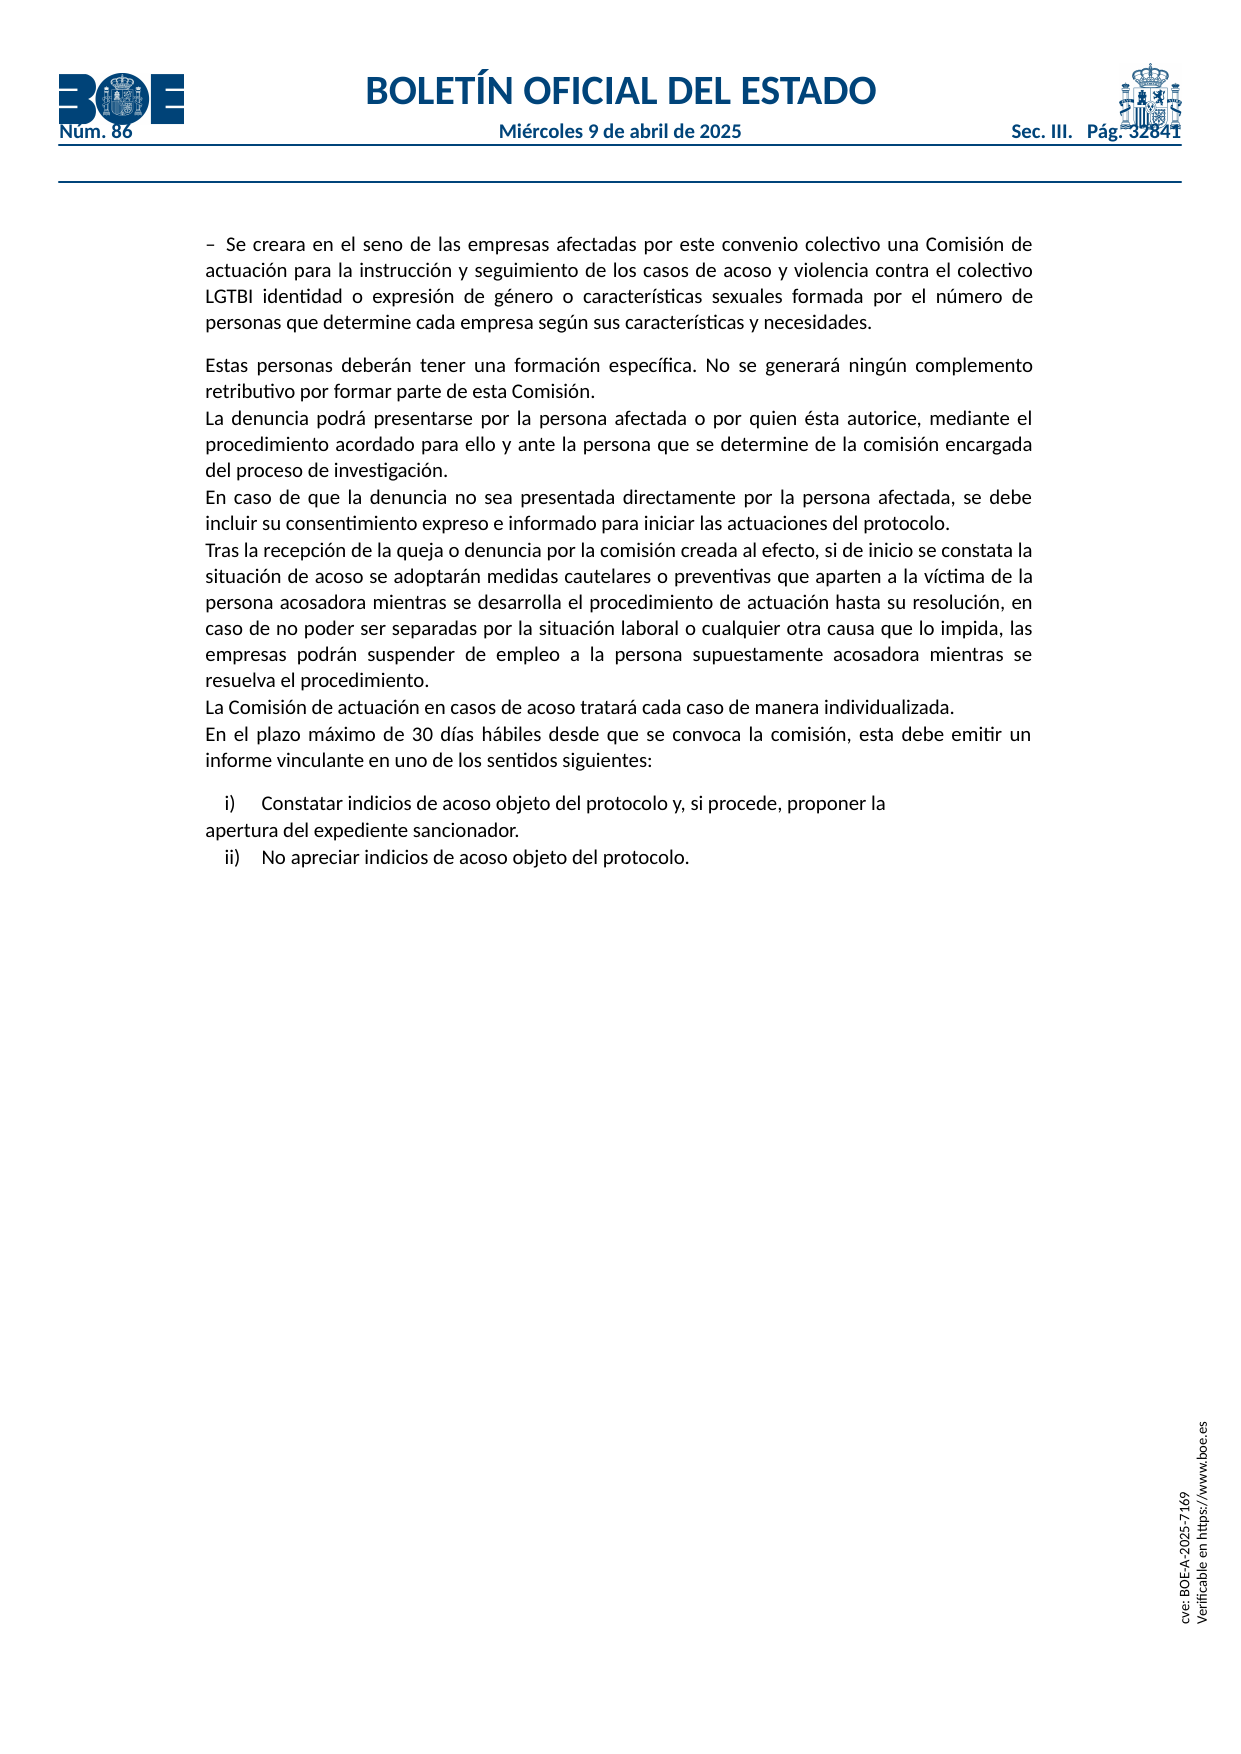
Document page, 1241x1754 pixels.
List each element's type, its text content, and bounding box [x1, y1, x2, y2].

text En caso de que la denuncia no sea presentada directamente por la persona afectada, se debe incluir su consentimiento expreso e informado para iniciar las actuaciones del protocolo. [205, 484, 1034, 536]
text La Comisión de actuación en casos de acoso tratará cada caso de manera individualizada. [205, 694, 1034, 720]
list No apreciar indicios de acoso objeto del protocolo. [224, 844, 1034, 869]
text Tras la recepción de la queja o denuncia por la comisión creada al efecto, si de inicio se constata la situación de acoso se adoptarán medidas cautelares o preventivas que aparten a la víctima de la persona acosadora mientras se desarrolla el procedimiento de actuación hasta su resolución, en caso de no poder ser separadas por la situación laboral o cualquier otra causa que lo impida, las empresas podrán suspender de empleo a la persona supuestamente acosadora mientras se resuelva el procedimiento. [205, 537, 1034, 693]
text Estas personas deberán tener una formación específica. No se generará ningún complemento retributivo por formar parte de esta Comisión. [205, 352, 1034, 404]
text apertura del expediente sancionador. [205, 817, 1034, 843]
list Constatar indicios de acoso objeto del protocolo y, si procede, proponer la [224, 790, 1034, 815]
text – Se creara en el seno de las empresas afectadas por este convenio colectivo una Comisión de actuación para la instrucción y seguimiento de los casos de acoso y violencia contra el colectivo LGTBI identidad o expresión de género o características sexuales formada por el número de personas que determine cada empresa según sus características y necesidades. [205, 231, 1034, 335]
text En el plazo máximo de 30 días hábiles desde que se convoca la comisión, esta debe emitir un informe vinculante en uno de los sentidos siguientes: [205, 721, 1034, 773]
text La denuncia podrá presentarse por la persona afectada o por quien ésta autorice, mediante el procedimiento acordado para ello y ante la persona que se determine de la comisión encargada del proceso de investigación. [205, 405, 1034, 483]
